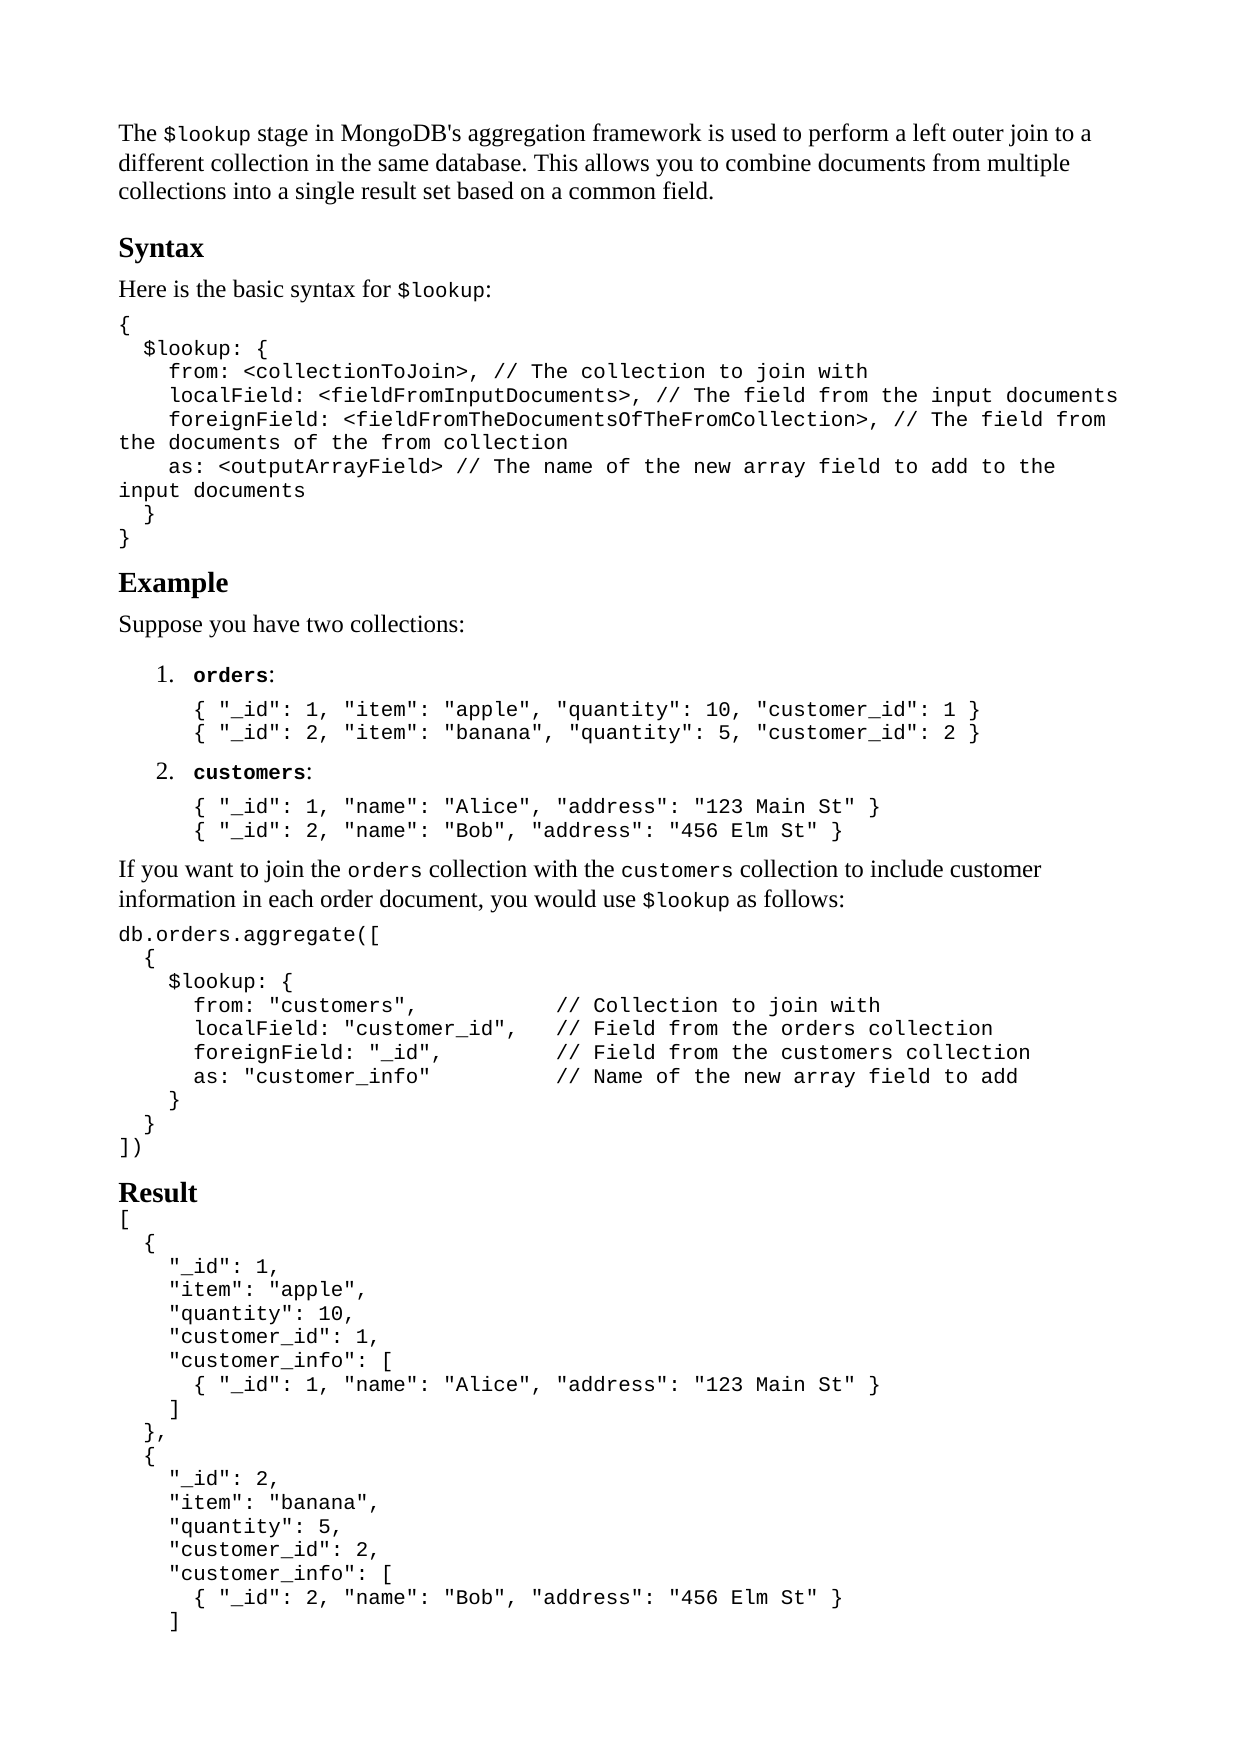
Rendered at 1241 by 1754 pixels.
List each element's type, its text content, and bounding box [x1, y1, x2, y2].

text ] [118, 1610, 1122, 1634]
text "item": "apple", [118, 1279, 1122, 1303]
text "customer_id": 1, [118, 1327, 1122, 1350]
subtitle Syntax [118, 230, 1122, 264]
list orders: [156, 659, 1122, 688]
text "_id": 2, [118, 1468, 1122, 1492]
text { "_id": 2, "name": "Bob", "address": "456 Elm St" } [193, 820, 1122, 844]
text as: <outputArrayField> // The name of the new array field to add to the input documents [118, 456, 1122, 503]
text { "_id": 1, "name": "Alice", "address": "123 Main St" } [118, 1374, 1122, 1397]
text { "_id": 1, "name": "Alice", "address": "123 Main St" } [193, 796, 1122, 820]
text "item": "banana", [118, 1492, 1122, 1516]
text } [118, 1113, 1122, 1137]
text db.orders.aggregate([ [118, 924, 1122, 947]
text }, [118, 1421, 1122, 1445]
text "customer_id": 2, [118, 1539, 1122, 1563]
text foreignField: "_id", // Field from the customers collection [118, 1042, 1122, 1066]
text localField: "customer_id", // Field from the orders collection [118, 1018, 1122, 1042]
subtitle Example [118, 565, 1122, 599]
text If you want to join the orders collection with the customers collection to include customer information in each order document, you would use $lookup as follows: [118, 854, 1122, 913]
text Here is the basic syntax for $lookup: [118, 274, 1122, 304]
text } [118, 527, 1122, 551]
text from: "customers", // Collection to join with [118, 995, 1122, 1018]
text } [118, 503, 1122, 527]
text { "_id": 1, "item": "apple", "quantity": 10, "customer_id": 1 } [193, 699, 1122, 722]
subtitle Result [118, 1175, 1122, 1208]
text "customer_info": [ [118, 1350, 1122, 1374]
text "customer_info": [ [118, 1563, 1122, 1587]
text "quantity": 10, [118, 1303, 1122, 1327]
text { [118, 1445, 1122, 1468]
list customers: [156, 756, 1122, 786]
text { "_id": 2, "name": "Bob", "address": "456 Elm St" } [118, 1587, 1122, 1610]
text localField: <fieldFromInputDocuments>, // The field from the input documents [118, 385, 1122, 409]
text "_id": 1, [118, 1256, 1122, 1279]
text { [118, 947, 1122, 971]
text $lookup: { [118, 971, 1122, 995]
text as: "customer_info" // Name of the new array field to add [118, 1066, 1122, 1089]
text { [118, 314, 1122, 338]
text "quantity": 5, [118, 1516, 1122, 1539]
text { [118, 1232, 1122, 1256]
text $lookup: { [118, 338, 1122, 361]
text Suppose you have two collections: [118, 609, 1122, 638]
text } [118, 1089, 1122, 1113]
text ]) [118, 1137, 1122, 1160]
text The $lookup stage in MongoDB's aggregation framework is used to perform a left outer join to a different collection in the same database. This allows you to combine documents from multiple collections into a single result set based on a common field. [118, 118, 1122, 205]
text [ [118, 1208, 1122, 1232]
text { "_id": 2, "item": "banana", "quantity": 5, "customer_id": 2 } [193, 722, 1122, 746]
text ] [118, 1397, 1122, 1421]
text foreignField: <fieldFromTheDocumentsOfTheFromCollection>, // The field from the documents of the from collection [118, 409, 1122, 456]
text from: <collectionToJoin>, // The collection to join with [118, 361, 1122, 385]
